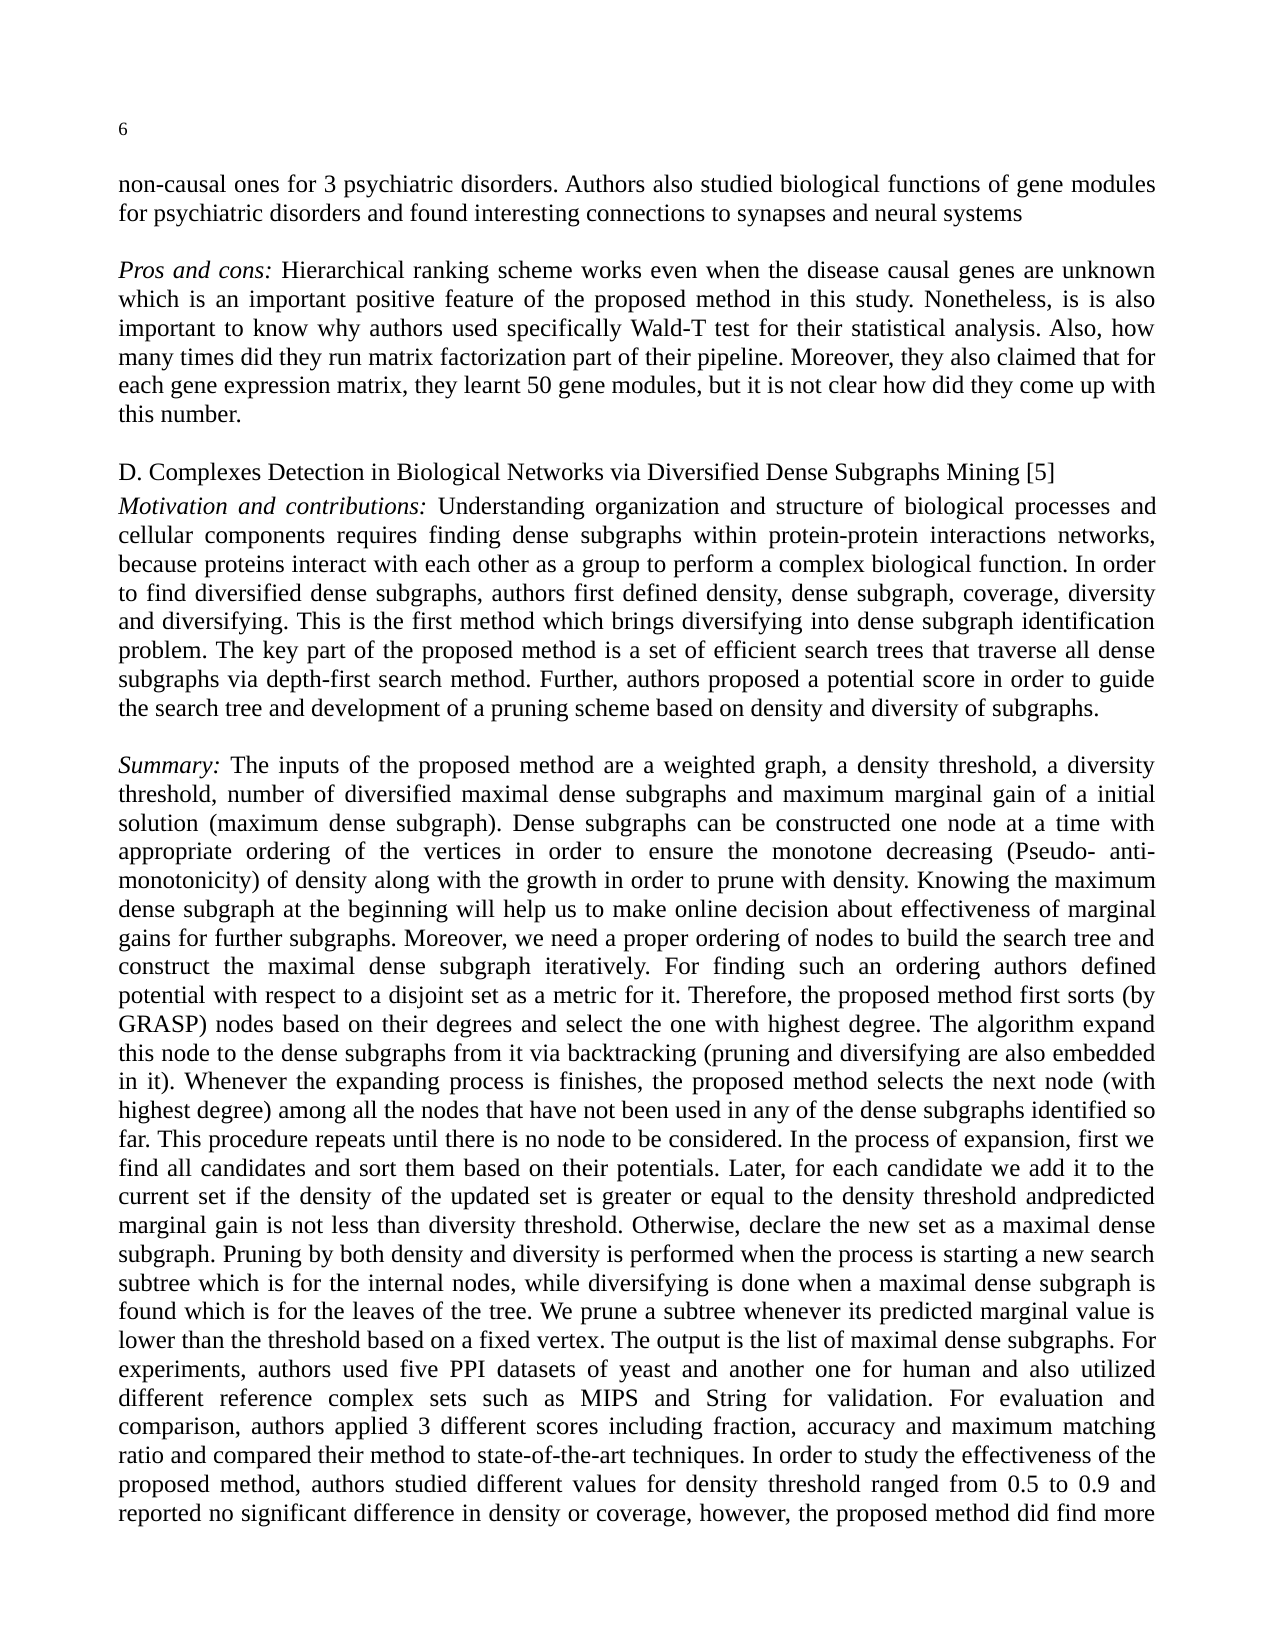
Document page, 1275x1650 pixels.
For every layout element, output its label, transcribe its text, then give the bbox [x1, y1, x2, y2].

text non-causal ones for 3 psychiatric disorders. Authors also studied biological functions of gene modules for psychiatric disorders and found interesting connections to synapses and neural systems [118, 169, 1157, 227]
text Summary: The inputs of the proposed method are a weighted graph, a density threshold, a diversity threshold, number of diversified maximal dense subgraphs and maximum marginal gain of a initial solution (maximum dense subgraph). Dense subgraphs can be constructed one node at a time with appropriate ordering of the vertices in order to ensure the monotone decreasing (Pseudo- anti-monotonicity) of density along with the growth in order to prune with density. Knowing the maximum dense subgraph at the beginning will help us to make online decision about effectiveness of marginal gains for further subgraphs. Moreover, we need a proper ordering of nodes to build the search tree and construct the maximal dense subgraph iteratively. For finding such an ordering authors defined potential with respect to a disjoint set as a metric for it. Therefore, the proposed method first sorts (by GRASP) nodes based on their degrees and select the one with highest degree. The algorithm expand this node to the dense subgraphs from it via backtracking (pruning and diversifying are also embedded in it). Whenever the expanding process is finishes, the proposed method selects the next node (with highest degree) among all the nodes that have not been used in any of the dense subgraphs identified so far. This procedure repeats until there is no node to be considered. In the process of expansion, first we find all candidates and sort them based on their potentials. Later, for each candidate we add it to the current set if the density of the updated set is greater or equal to the density threshold andpredicted marginal gain is not less than diversity threshold. Otherwise, declare the new set as a maximal dense subgraph. Pruning by both density and diversity is performed when the process is starting a new search subtree which is for the internal nodes, while diversifying is done when a maximal dense subgraph is found which is for the leaves of the tree. We prune a subtree whenever its predicted marginal value is lower than the threshold based on a fixed vertex. The output is the list of maximal dense subgraphs. For experiments, authors used five PPI datasets of yeast and another one for human and also utilized different reference complex sets such as MIPS and String for validation. For evaluation and comparison, authors applied 3 different scores including fraction, accuracy and maximum matching ratio and compared their method to state-of-the-art techniques. In order to study the effectiveness of the proposed method, authors studied different values for density threshold ranged from 0.5 to 0.9 and reported no significant difference in density or coverage, however, the proposed method did find more [118, 750, 1157, 1526]
text D. Complexes Detection in Biological Networks via Diversified Dense Subgraphs Mining [5] [118, 457, 1157, 485]
text Motivation and contributions: Understanding organization and structure of biological processes and cellular components requires finding dense subgraphs within protein-protein interactions networks, because proteins interact with each other as a group to perform a complex biological function. In order to find diversified dense subgraphs, authors first defined density, dense subgraph, coverage, diversity and diversifying. This is the first method which brings diversifying into dense subgraph identification problem. The key part of the proposed method is a set of efficient search trees that traverse all dense subgraphs via depth-first search method. Further, authors proposed a potential score in order to guide the search tree and development of a pruning scheme based on density and diversity of subgraphs. [118, 491, 1157, 721]
text Pros and cons: Hierarchical ranking scheme works even when the disease causal genes are unknown which is an important positive feature of the proposed method in this study. Nonetheless, is is also important to know why authors used specifically Wald-T test for their statistical analysis. Also, how many times did they run matrix factorization part of their pipeline. Moreover, they also claimed that for each gene expression matrix, they learnt 50 gene modules, but it is not clear how did they come up with this number. [118, 255, 1157, 428]
